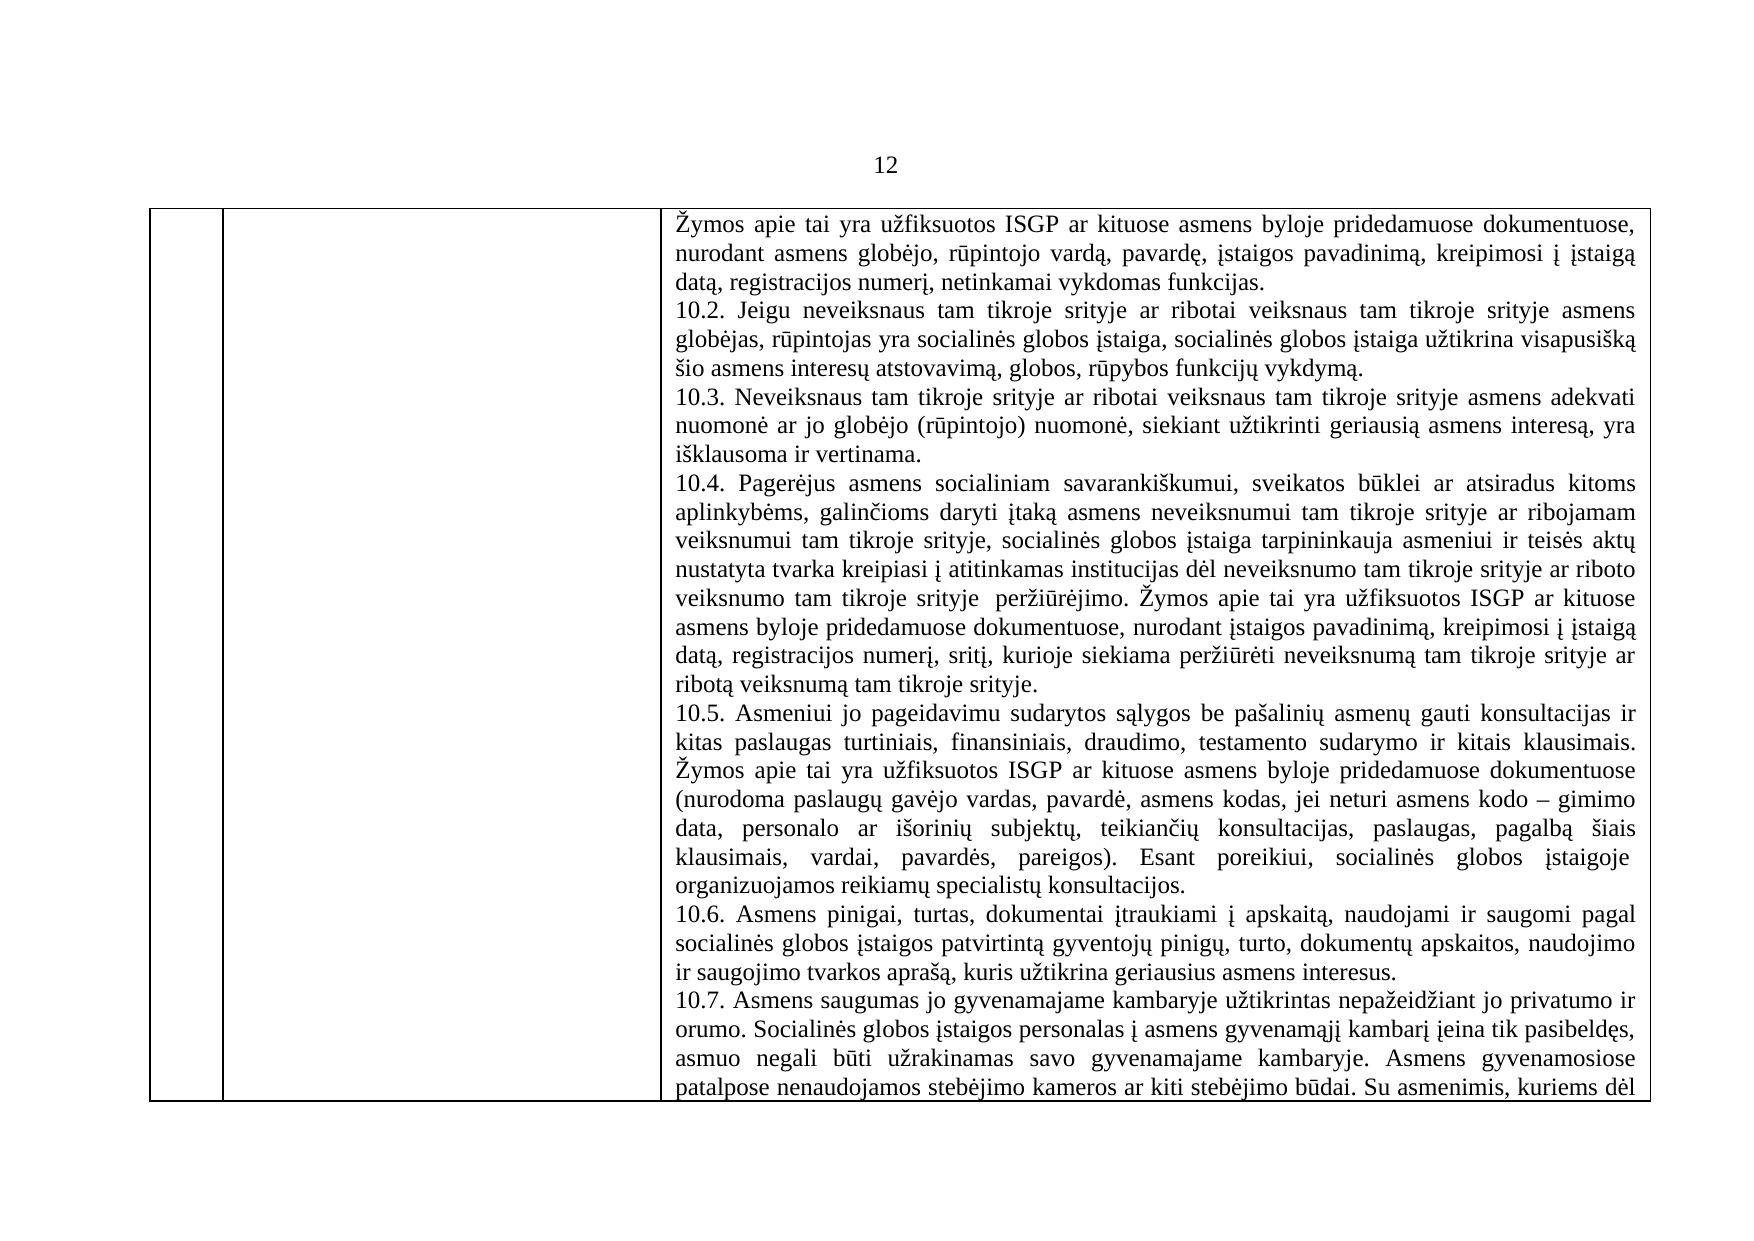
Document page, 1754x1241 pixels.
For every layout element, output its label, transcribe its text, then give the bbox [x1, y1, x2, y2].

table_cell [224, 209, 660, 1100]
table_cell [1651, 208, 1656, 1100]
table_cell [151, 209, 222, 1100]
table_cell Žymos apie tai yra užfiksuotos ISGP ar kituose asmens byloje pridedamuose dokumentuose, nurodant asmens globėjo, rūpintojo vardą, pavardę, įstaigos pavadinimą, kreipimosi į įstaigą datą, registracijos numerį, netinkamai vykdomas funkcijas. 10.2. Jeigu neveiksnaus tam tikroje srityje ar ribotai veiksnaus tam tikroje srityje asmens globėjas, rūpintojas yra socialinės globos įstaiga, socialinės globos įstaiga užtikrina visapusišką šio asmens interesų atstovavimą, globos, rūpybos funkcijų vykdymą. 10.3. Neveiksnaus tam tikroje srityje ar ribotai veiksnaus tam tikroje srityje asmens adekvati nuomonė ar jo globėjo (rūpintojo) nuomonė, siekiant užtikrinti geriausią asmens interesą, yra išklausoma ir vertinama. 10.4. Pagerėjus asmens socialiniam savarankiškumui, sveikatos būklei ar atsiradus kitoms aplinkybėms, galinčioms daryti įtaką asmens neveiksnumui tam tikroje srityje ar ribojamam veiksnumui tam tikroje srityje, socialinės globos įstaiga tarpininkauja asmeniui ir teisės aktų nustatyta tvarka kreipiasi į atitinkamas institucijas dėl neveiksnumo tam tikroje srityje ar riboto veiksnumo tam tikroje srityje peržiūrėjimo. Žymos apie tai yra užfiksuotos ISGP ar kituose asmens byloje pridedamuose dokumentuose, nurodant įstaigos pavadinimą, kreipimosi į įstaigą datą, registracijos numerį, sritį, kurioje siekiama peržiūrėti neveiksnumą tam tikroje srityje ar ribotą veiksnumą tam tikroje srityje. 10.5. Asmeniui jo pageidavimu sudarytos sąlygos be pašalinių asmenų gauti konsultacijas ir kitas paslaugas turtiniais, finansiniais, draudimo, testamento sudarymo ir kitais klausimais. Žymos apie tai yra užfiksuotos ISGP ar kituose asmens byloje pridedamuose dokumentuose (nurodoma paslaugų gavėjo vardas, pavardė, asmens kodas, jei neturi asmens kodo – gimimo data, personalo ar išorinių subjektų, teikiančių konsultacijas, paslaugas, pagalbą šiais klausimais, vardai, pavardės, pareigos). Esant poreikiui, socialinės globos įstaigoje organizuojamos reikiamų specialistų konsultacijos. 10.6. Asmens pinigai, turtas, dokumentai įtraukiami į apskaitą, naudojami ir saugomi pagal socialinės globos įstaigos patvirtintą gyventojų pinigų, turto, dokumentų apskaitos, naudojimo ir saugojimo tvarkos aprašą, kuris užtikrina geriausius asmens interesus. 10.7. Asmens saugumas jo gyvenamajame kambaryje užtikrintas nepažeidžiant jo privatumo ir orumo. Socialinės globos įstaigos personalas į asmens gyvenamąjį kambarį įeina tik pasibeldęs, asmuo negali būti užrakinamas savo gyvenamajame kambaryje. Asmens gyvenamosiose patalpose nenaudojamos stebėjimo kameros ar kiti stebėjimo būdai. Su asmenimis, kuriems dėl [662, 209, 1650, 1100]
